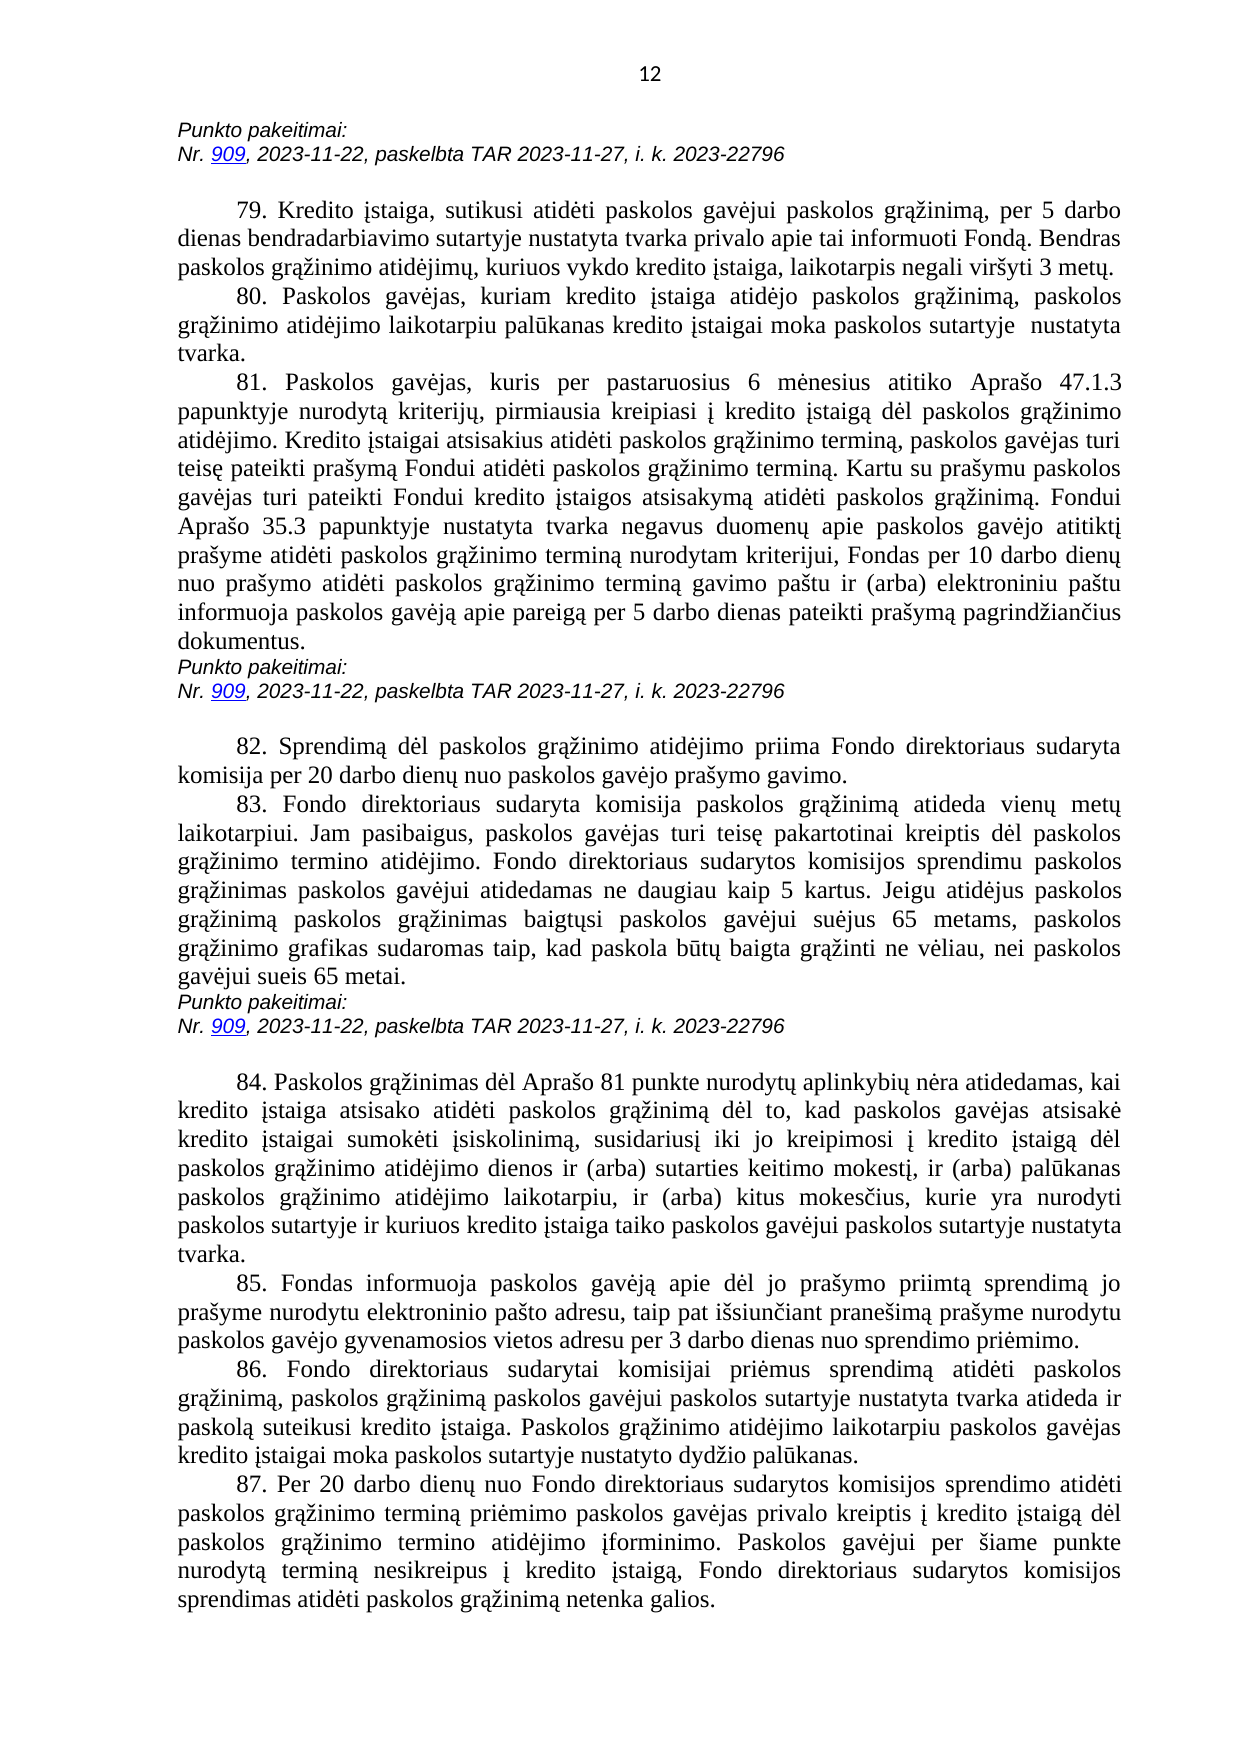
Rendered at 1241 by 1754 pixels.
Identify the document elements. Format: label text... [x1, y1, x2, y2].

text Punkto pakeitimai: [177, 990, 1122, 1014]
text Punkto pakeitimai: [177, 118, 1122, 142]
text 87. Per 20 darbo dienų nuo Fondo direktoriaus sudarytos komisijos sprendimo atidėti paskolos grąžinimo terminą priėmimo paskolos gavėjas privalo kreiptis į kredito įstaigą dėl paskolos grąžinimo termino atidėjimo įforminimo. Paskolos gavėjui per šiame punkte nurodytą terminą nesikreipus į kredito įstaigą, Fondo direktoriaus sudarytos komisijos sprendimas atidėti paskolos grąžinimą netenka galios. [177, 1469, 1122, 1613]
text 85. Fondas informuoja paskolos gavėją apie dėl jo prašymo priimtą sprendimą jo prašyme nurodytu elektroninio pašto adresu, taip pat išsiunčiant pranešimą prašyme nurodytu paskolos gavėjo gyvenamosios vietos adresu per 3 darbo dienas nuo sprendimo priėmimo. [177, 1268, 1122, 1354]
text Punkto pakeitimai: [177, 655, 1122, 679]
text Nr. 909, 2023-11-22, paskelbta TAR 2023-11-27, i. k. 2023-22796 [177, 679, 1122, 703]
text 84. Paskolos grąžinimas dėl Aprašo 81 punkte nurodytų aplinkybių nėra atidedamas, kai kredito įstaiga atsisako atidėti paskolos grąžinimą dėl to, kad paskolos gavėjas atsisakė kredito įstaigai sumokėti įsiskolinimą, susidariusį iki jo kreipimosi į kredito įstaigą dėl paskolos grąžinimo atidėjimo dienos ir (arba) sutarties keitimo mokestį, ir (arba) palūkanas paskolos grąžinimo atidėjimo laikotarpiu, ir (arba) kitus mokesčius, kurie yra nurodyti paskolos sutartyje ir kuriuos kredito įstaiga taiko paskolos gavėjui paskolos sutartyje nustatyta tvarka. [177, 1067, 1122, 1268]
text Nr. 909, 2023-11-22, paskelbta TAR 2023-11-27, i. k. 2023-22796 [177, 1014, 1122, 1038]
text 82. Sprendimą dėl paskolos grąžinimo atidėjimo priima Fondo direktoriaus sudaryta komisija per 20 darbo dienų nuo paskolos gavėjo prašymo gavimo. [177, 731, 1122, 789]
text 81. Paskolos gavėjas, kuris per pastaruosius 6 mėnesius atitiko Aprašo 47.1.3 papunktyje nurodytą kriterijų, pirmiausia kreipiasi į kredito įstaigą dėl paskolos grąžinimo atidėjimo. Kredito įstaigai atsisakius atidėti paskolos grąžinimo terminą, paskolos gavėjas turi teisę pateikti prašymą Fondui atidėti paskolos grąžinimo terminą. Kartu su prašymu paskolos gavėjas turi pateikti Fondui kredito įstaigos atsisakymą atidėti paskolos grąžinimą. Fondui Aprašo 35.3 papunktyje nustatyta tvarka negavus duomenų apie paskolos gavėjo atitiktį prašyme atidėti paskolos grąžinimo terminą nurodytam kriterijui, Fondas per 10 darbo dienų nuo prašymo atidėti paskolos grąžinimo terminą gavimo paštu ir (arba) elektroniniu paštu informuoja paskolos gavėją apie pareigą per 5 darbo dienas pateikti prašymą pagrindžiančius dokumentus. [177, 367, 1122, 655]
text 83. Fondo direktoriaus sudaryta komisija paskolos grąžinimą atideda vienų metų laikotarpiui. Jam pasibaigus, paskolos gavėjas turi teisę pakartotinai kreiptis dėl paskolos grąžinimo termino atidėjimo. Fondo direktoriaus sudarytos komisijos sprendimu paskolos grąžinimas paskolos gavėjui atidedamas ne daugiau kaip 5 kartus. Jeigu atidėjus paskolos grąžinimą paskolos grąžinimas baigtųsi paskolos gavėjui suėjus 65 metams, paskolos grąžinimo grafikas sudaromas taip, kad paskola būtų baigta grąžinti ne vėliau, nei paskolos gavėjui sueis 65 metai. [177, 789, 1122, 990]
text 80. Paskolos gavėjas, kuriam kredito įstaiga atidėjo paskolos grąžinimą, paskolos grąžinimo atidėjimo laikotarpiu palūkanas kredito įstaigai moka paskolos sutartyje nustatyta tvarka. [177, 281, 1122, 367]
text 79. Kredito įstaiga, sutikusi atidėti paskolos gavėjui paskolos grąžinimą, per 5 darbo dienas bendradarbiavimo sutartyje nustatyta tvarka privalo apie tai informuoti Fondą. Bendras paskolos grąžinimo atidėjimų, kuriuos vykdo kredito įstaiga, laikotarpis negali viršyti 3 metų. [177, 195, 1122, 281]
text Nr. 909, 2023-11-22, paskelbta TAR 2023-11-27, i. k. 2023-22796 [177, 142, 1122, 166]
text 86. Fondo direktoriaus sudarytai komisijai priėmus sprendimą atidėti paskolos grąžinimą, paskolos grąžinimą paskolos gavėjui paskolos sutartyje nustatyta tvarka atideda ir paskolą suteikusi kredito įstaiga. Paskolos grąžinimo atidėjimo laikotarpiu paskolos gavėjas kredito įstaigai moka paskolos sutartyje nustatyto dydžio palūkanas. [177, 1354, 1122, 1469]
